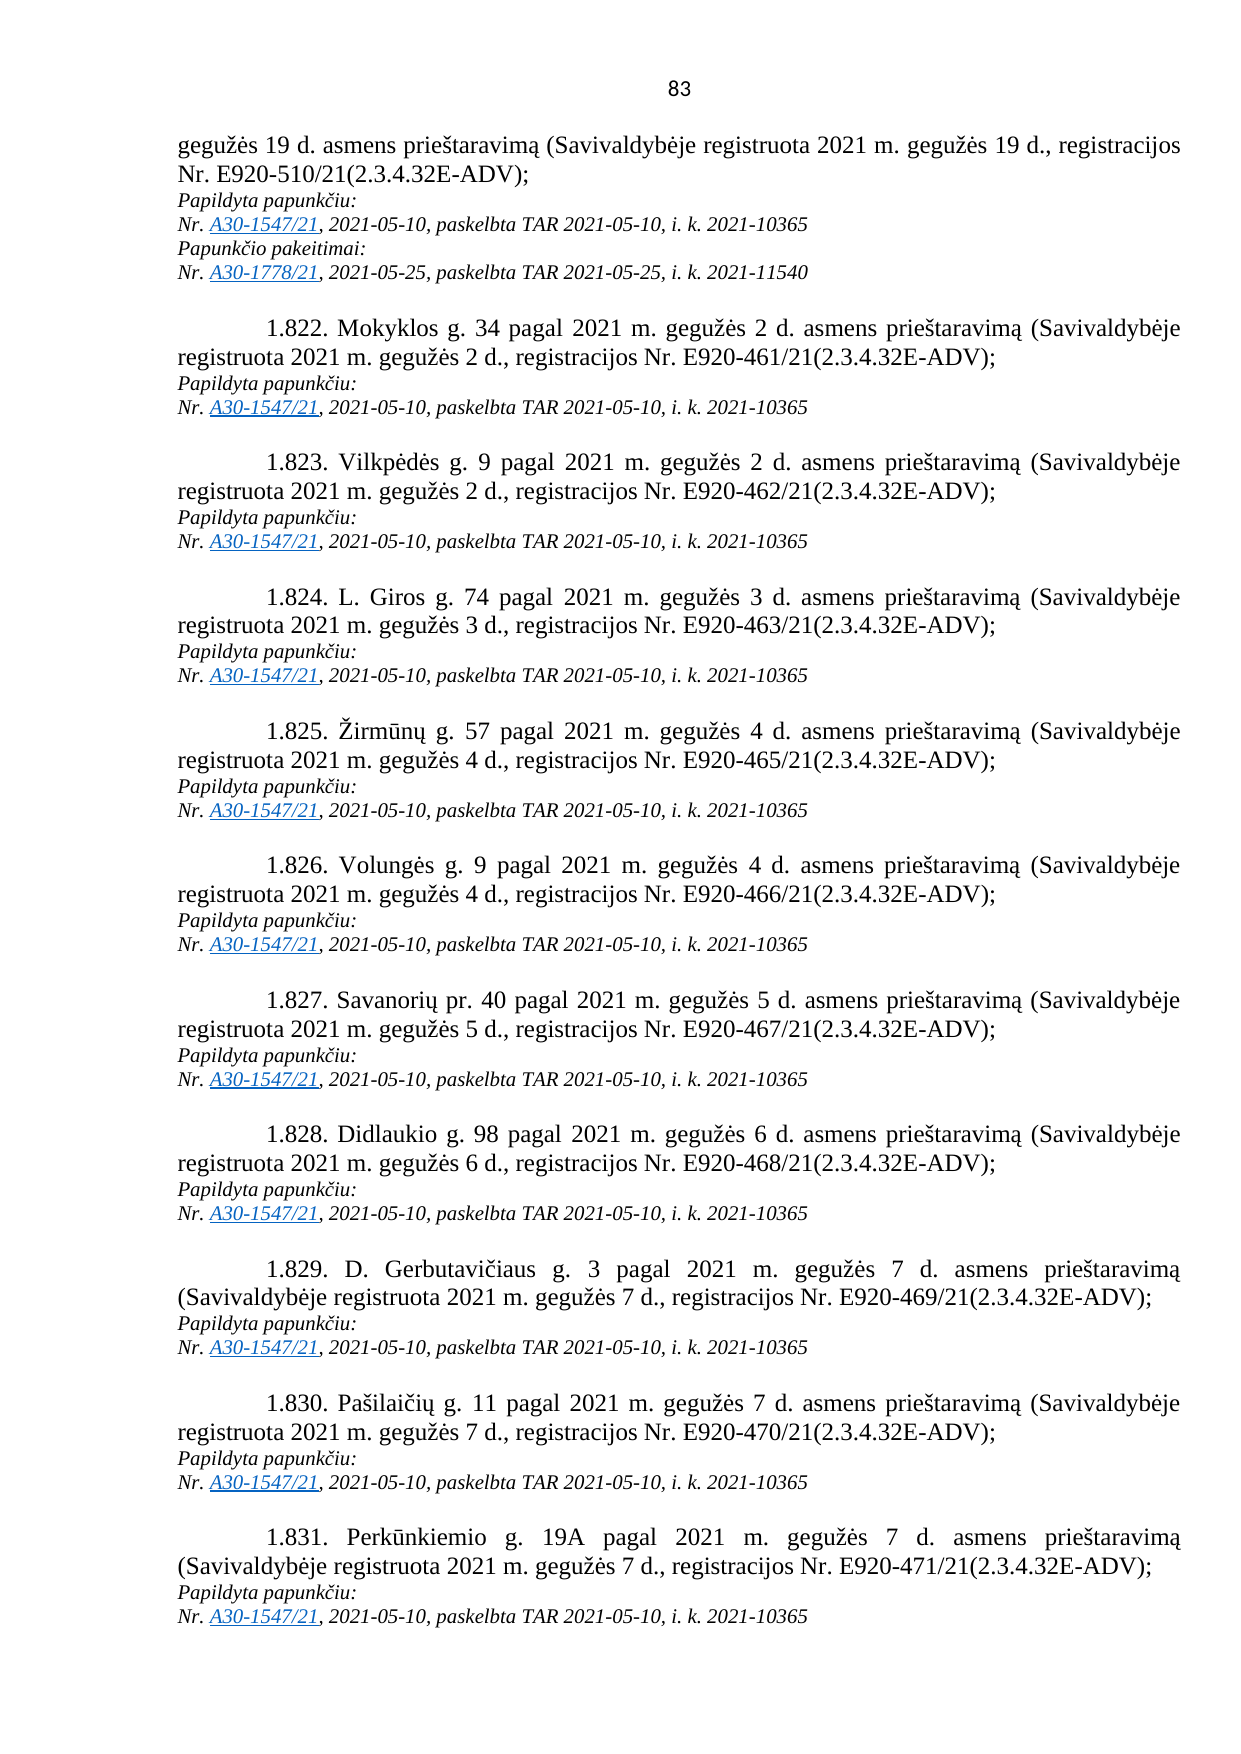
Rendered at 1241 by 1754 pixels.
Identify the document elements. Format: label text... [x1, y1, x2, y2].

text Nr. A30-1778/21, 2021-05-25, paskelbta TAR 2021-05-25, i. k. 2021-11540 [177, 260, 1181, 284]
text Papildyta papunkčiu: [177, 371, 1181, 395]
text gegužės 19 d. asmens prieštaravimą (Savivaldybėje registruota 2021 m. gegužės 19 d., registracijos Nr. E920-510/21(2.3.4.32E-ADV); [177, 131, 1181, 188]
text 1.822. Mokyklos g. 34 pagal 2021 m. gegužės 2 d. asmens prieštaravimą (Savivaldybėje registruota 2021 m. gegužės 2 d., registracijos Nr. E920-461/21(2.3.4.32E-ADV); [177, 313, 1181, 371]
text 1.831. Perkūnkiemio g. 19A pagal 2021 m. gegužės 7 d. asmens prieštaravimą (Savivaldybėje registruota 2021 m. gegužės 7 d., registracijos Nr. E920-471/21(2.3.4.32E-ADV); [177, 1522, 1181, 1580]
text 1.830. Pašilaičių g. 11 pagal 2021 m. gegužės 7 d. asmens prieštaravimą (Savivaldybėje registruota 2021 m. gegužės 7 d., registracijos Nr. E920-470/21(2.3.4.32E-ADV); [177, 1388, 1181, 1446]
text Nr. A30-1547/21, 2021-05-10, paskelbta TAR 2021-05-10, i. k. 2021-10365 [177, 212, 1181, 236]
text Nr. A30-1547/21, 2021-05-10, paskelbta TAR 2021-05-10, i. k. 2021-10365 [177, 1335, 1181, 1359]
text 1.825. Žirmūnų g. 57 pagal 2021 m. gegužės 4 d. asmens prieštaravimą (Savivaldybėje registruota 2021 m. gegužės 4 d., registracijos Nr. E920-465/21(2.3.4.32E-ADV); [177, 716, 1181, 774]
text Nr. A30-1547/21, 2021-05-10, paskelbta TAR 2021-05-10, i. k. 2021-10365 [177, 1067, 1181, 1091]
text Nr. A30-1547/21, 2021-05-10, paskelbta TAR 2021-05-10, i. k. 2021-10365 [177, 395, 1181, 419]
text 1.826. Volungės g. 9 pagal 2021 m. gegužės 4 d. asmens prieštaravimą (Savivaldybėje registruota 2021 m. gegužės 4 d., registracijos Nr. E920-466/21(2.3.4.32E-ADV); [177, 851, 1181, 908]
text Papildyta papunkčiu: [177, 1042, 1181, 1067]
text Papildyta papunkčiu: [177, 1580, 1181, 1604]
text Papunkčio pakeitimai: [177, 236, 1181, 260]
text 1.823. Vilkpėdės g. 9 pagal 2021 m. gegužės 2 d. asmens prieštaravimą (Savivaldybėje registruota 2021 m. gegužės 2 d., registracijos Nr. E920-462/21(2.3.4.32E-ADV); [177, 447, 1181, 505]
text Nr. A30-1547/21, 2021-05-10, paskelbta TAR 2021-05-10, i. k. 2021-10365 [177, 1201, 1181, 1225]
text Nr. A30-1547/21, 2021-05-10, paskelbta TAR 2021-05-10, i. k. 2021-10365 [177, 798, 1181, 822]
text 1.827. Savanorių pr. 40 pagal 2021 m. gegužės 5 d. asmens prieštaravimą (Savivaldybėje registruota 2021 m. gegužės 5 d., registracijos Nr. E920-467/21(2.3.4.32E-ADV); [177, 985, 1181, 1042]
text 1.824. L. Giros g. 74 pagal 2021 m. gegužės 3 d. asmens prieštaravimą (Savivaldybėje registruota 2021 m. gegužės 3 d., registracijos Nr. E920-463/21(2.3.4.32E-ADV); [177, 582, 1181, 639]
text Papildyta papunkčiu: [177, 908, 1181, 932]
text 1.828. Didlaukio g. 98 pagal 2021 m. gegužės 6 d. asmens prieštaravimą (Savivaldybėje registruota 2021 m. gegužės 6 d., registracijos Nr. E920-468/21(2.3.4.32E-ADV); [177, 1119, 1181, 1177]
text Papildyta papunkčiu: [177, 774, 1181, 798]
text 1.829. D. Gerbutavičiaus g. 3 pagal 2021 m. gegužės 7 d. asmens prieštaravimą (Savivaldybėje registruota 2021 m. gegužės 7 d., registracijos Nr. E920-469/21(2.3.4.32E-ADV); [177, 1254, 1181, 1311]
text Nr. A30-1547/21, 2021-05-10, paskelbta TAR 2021-05-10, i. k. 2021-10365 [177, 663, 1181, 687]
text Papildyta papunkčiu: [177, 639, 1181, 663]
text Nr. A30-1547/21, 2021-05-10, paskelbta TAR 2021-05-10, i. k. 2021-10365 [177, 529, 1181, 553]
text Nr. A30-1547/21, 2021-05-10, paskelbta TAR 2021-05-10, i. k. 2021-10365 [177, 1470, 1181, 1494]
text Papildyta papunkčiu: [177, 1446, 1181, 1470]
text Nr. A30-1547/21, 2021-05-10, paskelbta TAR 2021-05-10, i. k. 2021-10365 [177, 932, 1181, 956]
text Papildyta papunkčiu: [177, 1177, 1181, 1201]
text Papildyta papunkčiu: [177, 1311, 1181, 1335]
text Papildyta papunkčiu: [177, 505, 1181, 529]
text Nr. A30-1547/21, 2021-05-10, paskelbta TAR 2021-05-10, i. k. 2021-10365 [177, 1604, 1181, 1628]
text Papildyta papunkčiu: [177, 188, 1181, 212]
